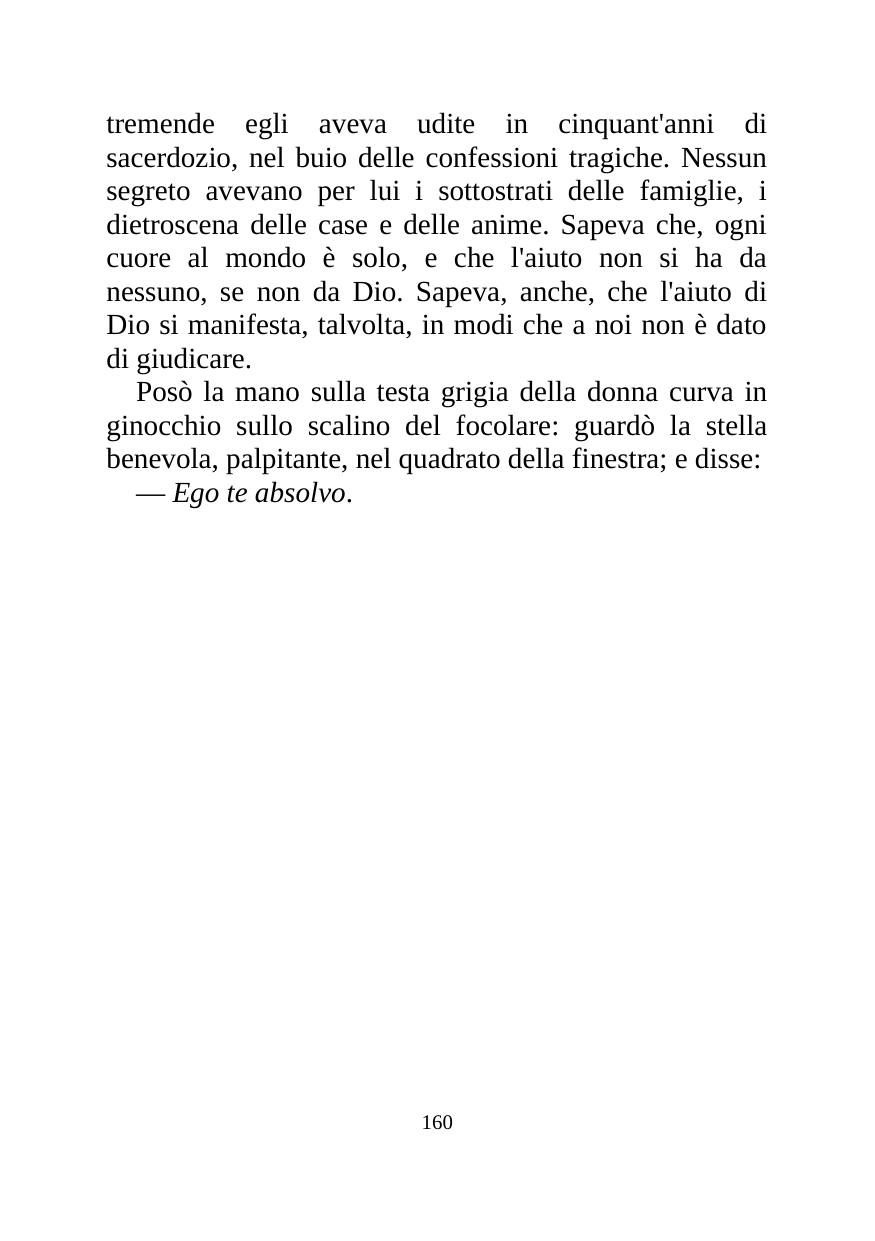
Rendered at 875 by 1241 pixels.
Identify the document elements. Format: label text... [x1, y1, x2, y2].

text — Ego te absolvo. [106, 475, 768, 509]
text tremende egli aveva udite in cinquant'anni di sacerdozio, nel buio delle confessioni tragiche. Nessun segreto avevano per lui i sottostrati delle famiglie, i dietroscena delle case e delle anime. Sapeva che, ogni cuore al mondo è solo, e che l'aiuto non si ha da nessuno, se non da Dio. Sapeva, anche, che l'aiuto di Dio si manifesta, talvolta, in modi che a noi non è dato di giudicare. [106, 106, 768, 374]
text Posò la mano sulla testa grigia della donna curva in ginocchio sullo scalino del focolare: guardò la stella benevola, palpitante, nel quadrato della finestra; e disse: [106, 374, 768, 475]
